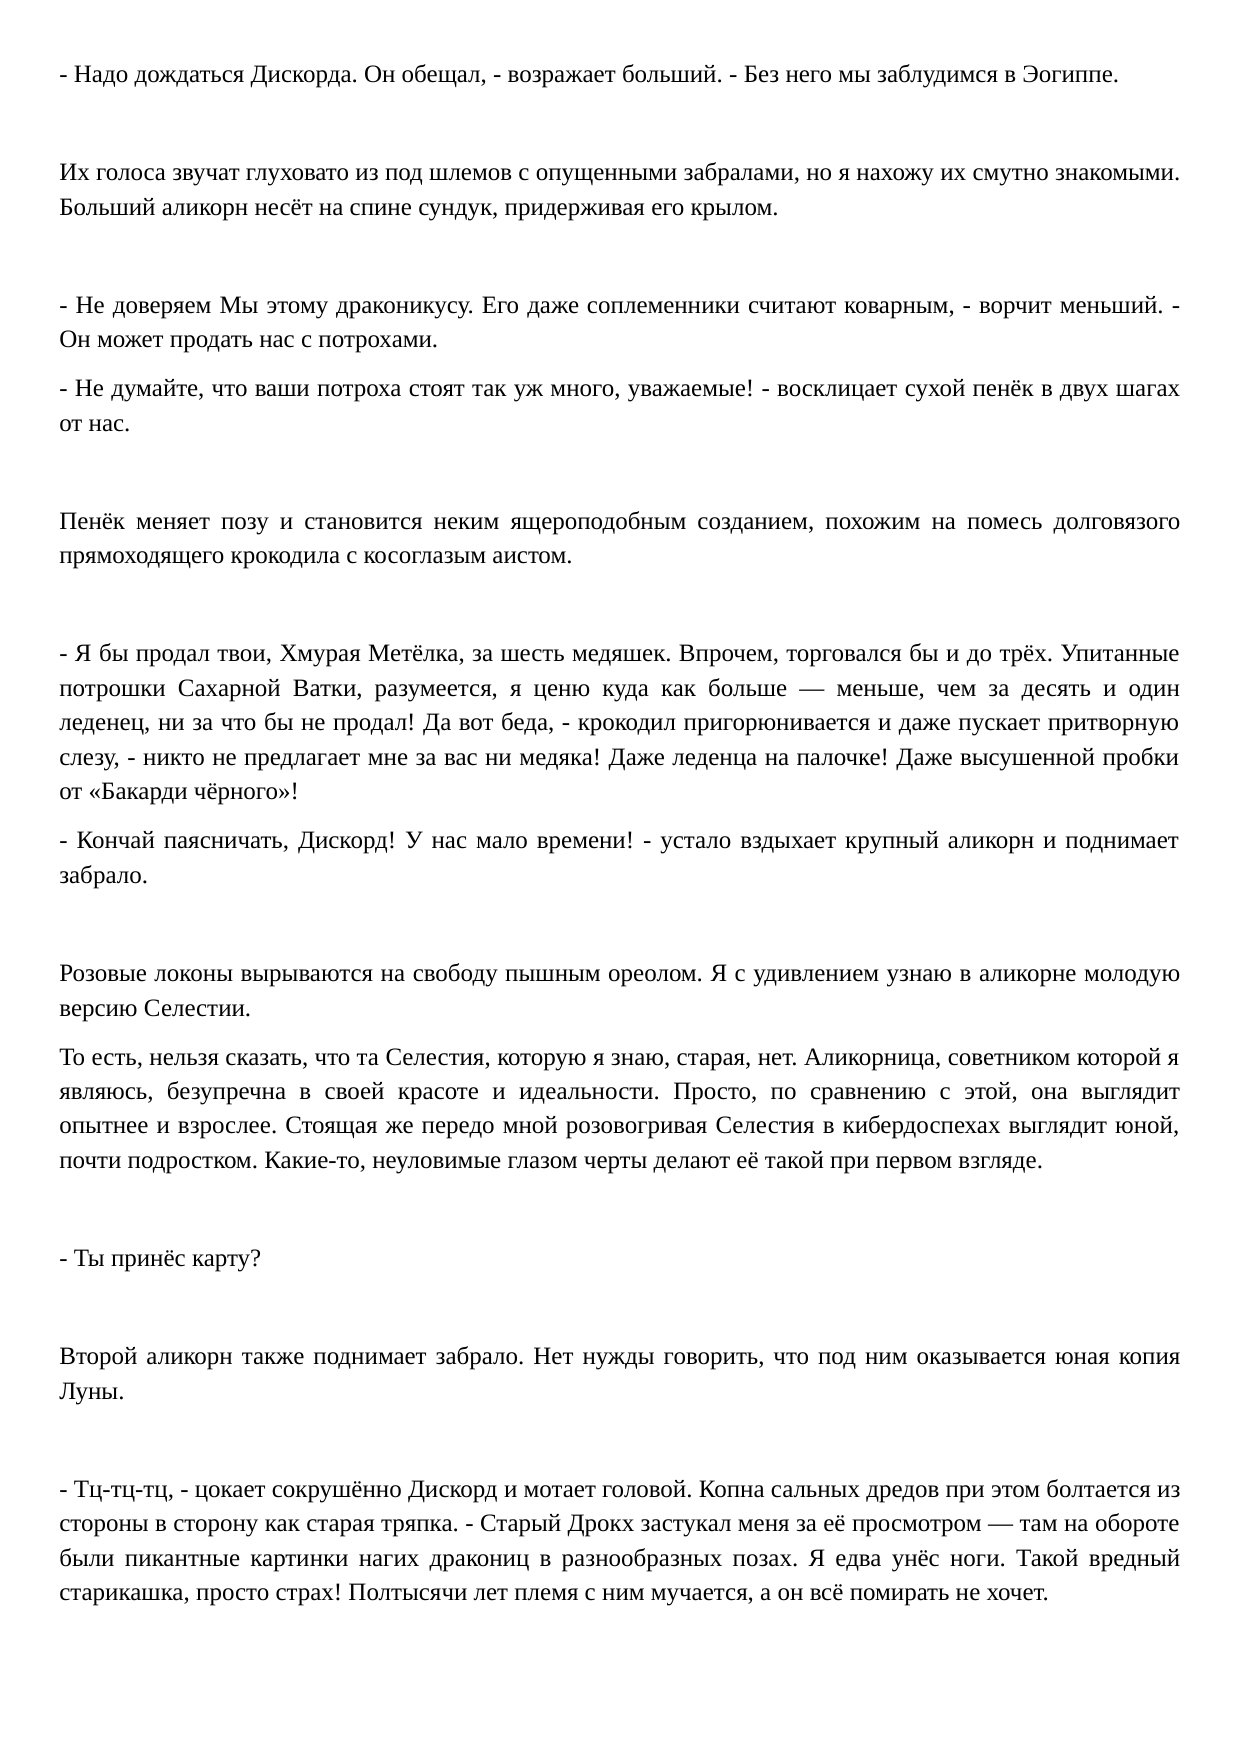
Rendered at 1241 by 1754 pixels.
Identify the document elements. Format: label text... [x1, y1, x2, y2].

text - Ты принёс карту? [59, 1243, 1181, 1272]
text - Не думайте, что ваши потроха стоят так уж много, уважаемые! - восклицает сухой пенёк в двух шагах от нас. [59, 373, 1181, 437]
text Пенёк меняет позу и становится неким ящероподобным созданием, похожим на помесь долговязого прямоходящего крокодила с косоглазым аистом. [59, 506, 1181, 569]
text - Кончай паясничать, Дискорд! У нас мало времени! - устало вздыхает крупный аликорн и поднимает забрало. [59, 826, 1181, 889]
text То есть, нельзя сказать, что та Селестия, которую я знаю, старая, нет. Аликорница, советником которой я являюсь, безупречна в своей красоте и идеальности. Просто, по сравнению с этой, она выглядит опытнее и взрослее. Стоящая же передо мной розовогривая Селестия в кибердоспехах выглядит юной, почти подростком. Какие-то, неуловимые глазом черты делают её такой при первом взгляде. [59, 1042, 1181, 1174]
text Розовые локоны вырываются на свободу пышным ореолом. Я с удивлением узнаю в аликорне молодую версию Селестии. [59, 958, 1181, 1021]
text Второй аликорн также поднимает забрало. Нет нужды говорить, что под ним оказывается юная копия Луны. [59, 1341, 1181, 1404]
text - Я бы продал твои, Хмурая Метёлка, за шесть медяшек. Впрочем, торговался бы и до трёх. Упитанные потрошки Сахарной Ватки, разумеется, я ценю куда как больше — меньше, чем за десять и один леденец, ни за что бы не продал! Да вот беда, - крокодил пригорюнивается и даже пускает притворную слезу, - никто не предлагает мне за вас ни медяка! Даже леденца на палочке! Даже высушенной пробки от «Бакарди чёрного»! [59, 638, 1181, 805]
text Их голоса звучат глуховато из под шлемов с опущенными забралами, но я нахожу их смутно знакомыми. Больший аликорн несёт на спине сундук, придерживая его крылом. [59, 157, 1181, 220]
text - Не доверяем Мы этому драконикусу. Его даже соплеменники считают коварным, - ворчит меньший. - Он может продать нас с потрохами. [59, 290, 1181, 353]
text - Тц-тц-тц, - цокает сокрушённо Дискорд и мотает головой. Копна сальных дредов при этом болтается из стороны в сторону как старая тряпка. - Старый Дрокх застукал меня за её просмотром — там на обороте были пикантные картинки нагих дракониц в разнообразных позах. Я едва унёс ноги. Такой вредный старикашка, просто страх! Полтысячи лет племя с ним мучается, а он всё помирать не хочет. [59, 1474, 1181, 1606]
text - Надо дождаться Дискорда. Он обещал, - возражает больший. - Без него мы заблудимся в Эогиппе. [59, 59, 1181, 88]
